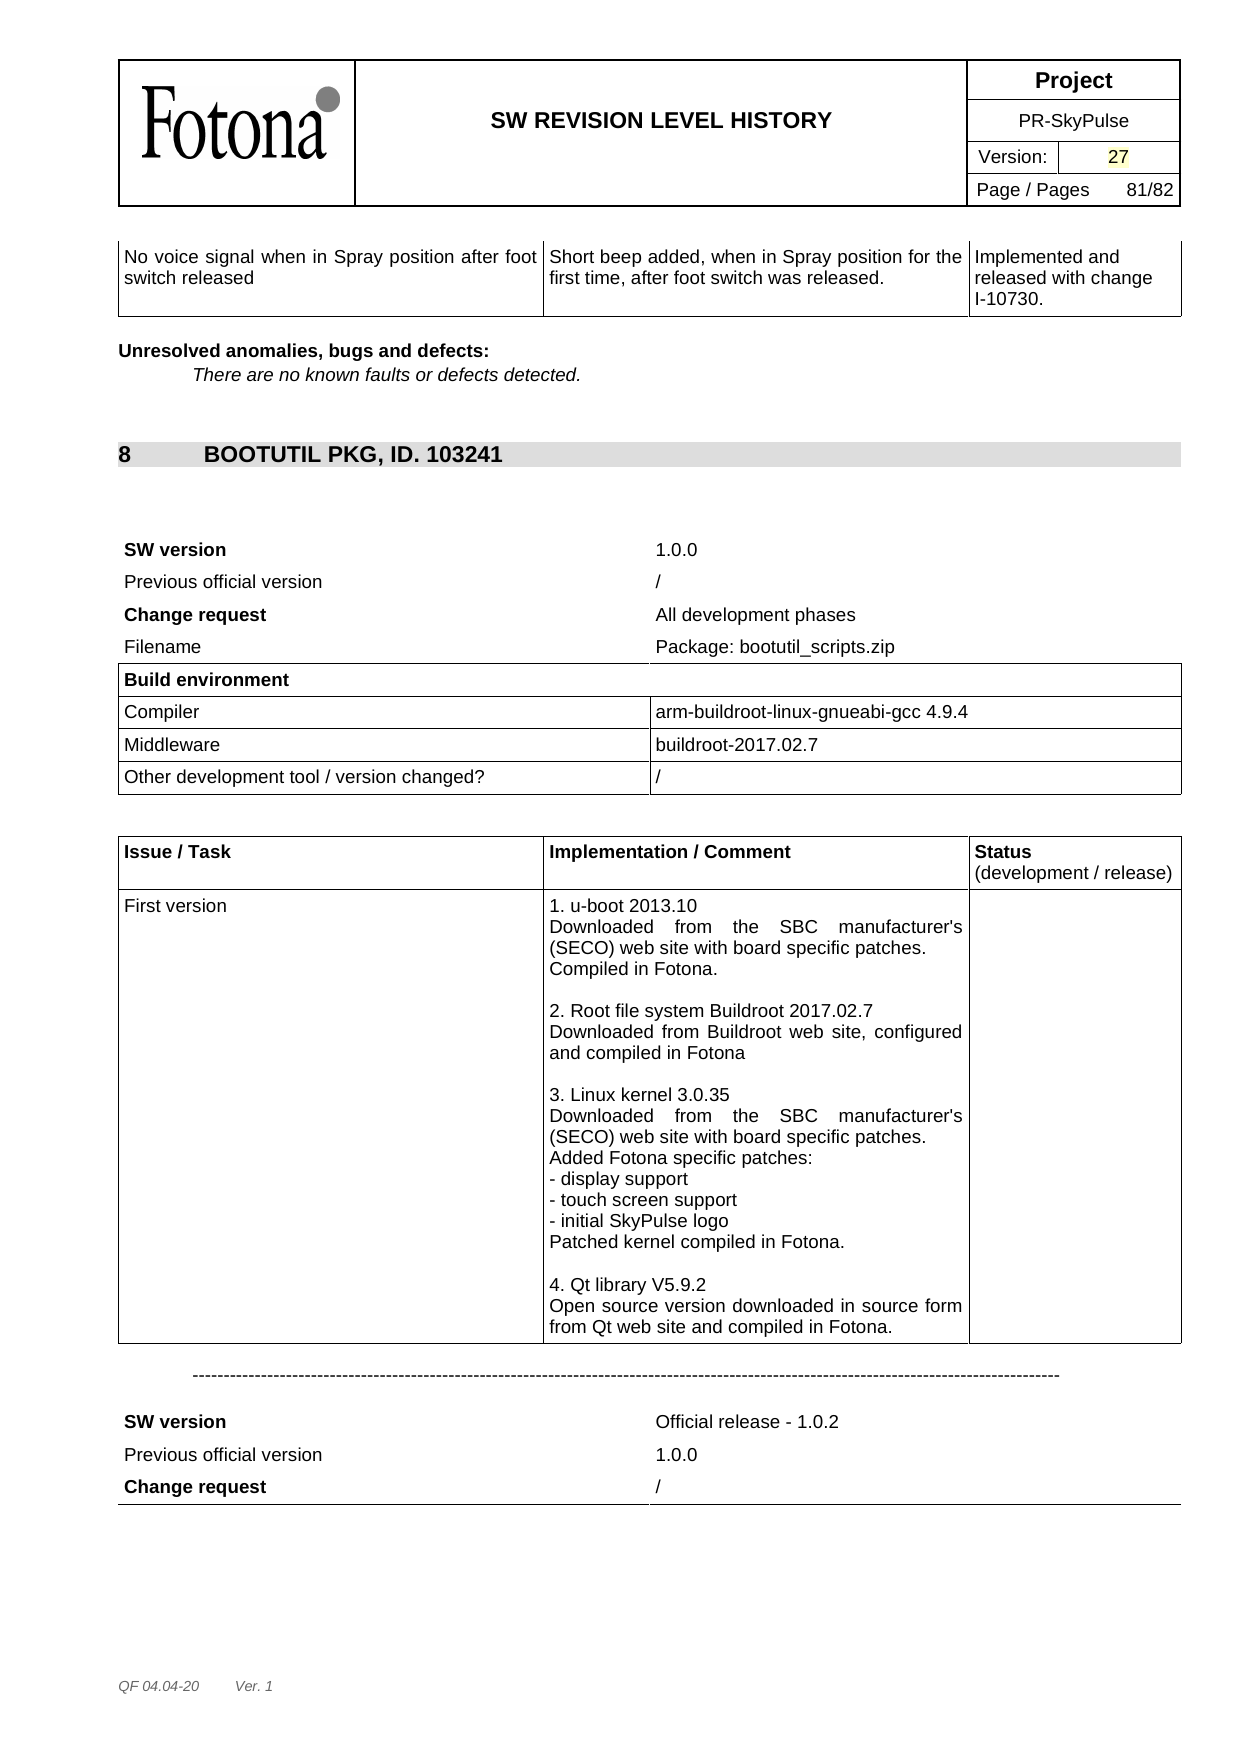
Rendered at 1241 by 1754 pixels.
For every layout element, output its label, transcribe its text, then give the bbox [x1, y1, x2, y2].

table_cell 1.0.0 [650, 1439, 1181, 1471]
table_header 1.0.0 [650, 533, 1181, 566]
table_header SW version [118, 533, 649, 566]
table_cell / [650, 566, 1181, 598]
table_cell Previous official version [118, 566, 649, 598]
table_cell 1. u-boot 2013.10 Downloaded from the SBC manufacturer's (SECO) web site with board specific patches. Compiled in Fotona. 2. Root file system Buildroot 2017.02.7 Downloaded from Buildroot web site, configured and compiled in Fotona 3. Linux kernel 3.0.35 Downloaded from the SBC manufacturer's (SECO) web site with board specific patches. Added Fotona specific patches: - display support - touch screen support - initial SkyPulse logo Patched kernel compiled in Fotona. 4. Qt library V5.9.2 Open source version downloaded in source form from Qt web site and compiled in Fotona. [544, 890, 968, 1343]
table_cell Previous official version [118, 1439, 649, 1471]
text There are no known faults or defects detected. [118, 362, 1163, 386]
table_cell All development phases [650, 598, 1181, 631]
table_cell / [650, 1471, 1181, 1504]
table_cell Change request [118, 1471, 649, 1504]
table_header Official release - 1.0.2 [650, 1406, 1181, 1439]
table_cell Package: bootutil_scripts.zip [650, 631, 1181, 663]
table_cell No voice signal when in Spray position after foot switch released [119, 241, 543, 316]
table_header Issue / Task [119, 837, 543, 889]
table_cell Compiler [119, 697, 649, 728]
table_cell Filename [118, 631, 649, 663]
table_header Implementation / Comment [544, 837, 968, 889]
table_header Status (development / release) [970, 837, 1181, 889]
table_cell Build environment [119, 664, 1181, 696]
table_cell [970, 890, 1181, 1343]
table_header SW version [118, 1406, 649, 1439]
table_cell buildroot-2017.02.7 [651, 729, 1181, 761]
table_cell First version [119, 890, 543, 1343]
text ------------------------------------------------------------------------------------------------------------------------------------------- [118, 1364, 1163, 1385]
subtitle BOOTUTIL PKG, id. 103241 [118, 442, 1181, 467]
table_cell Change request [118, 598, 649, 631]
table_cell Implemented and released with change I-10730. [970, 241, 1181, 316]
table_cell Other development tool / version changed? [119, 762, 649, 794]
table_cell Middleware [119, 729, 649, 761]
text Unresolved anomalies, bugs and defects: [118, 337, 1163, 362]
table_cell / [651, 762, 1181, 794]
table_cell Short beep added, when in Spray position for the first time, after foot switch was released. [544, 241, 968, 316]
table_cell arm-buildroot-linux-gnueabi-gcc 4.9.4 [651, 697, 1181, 728]
